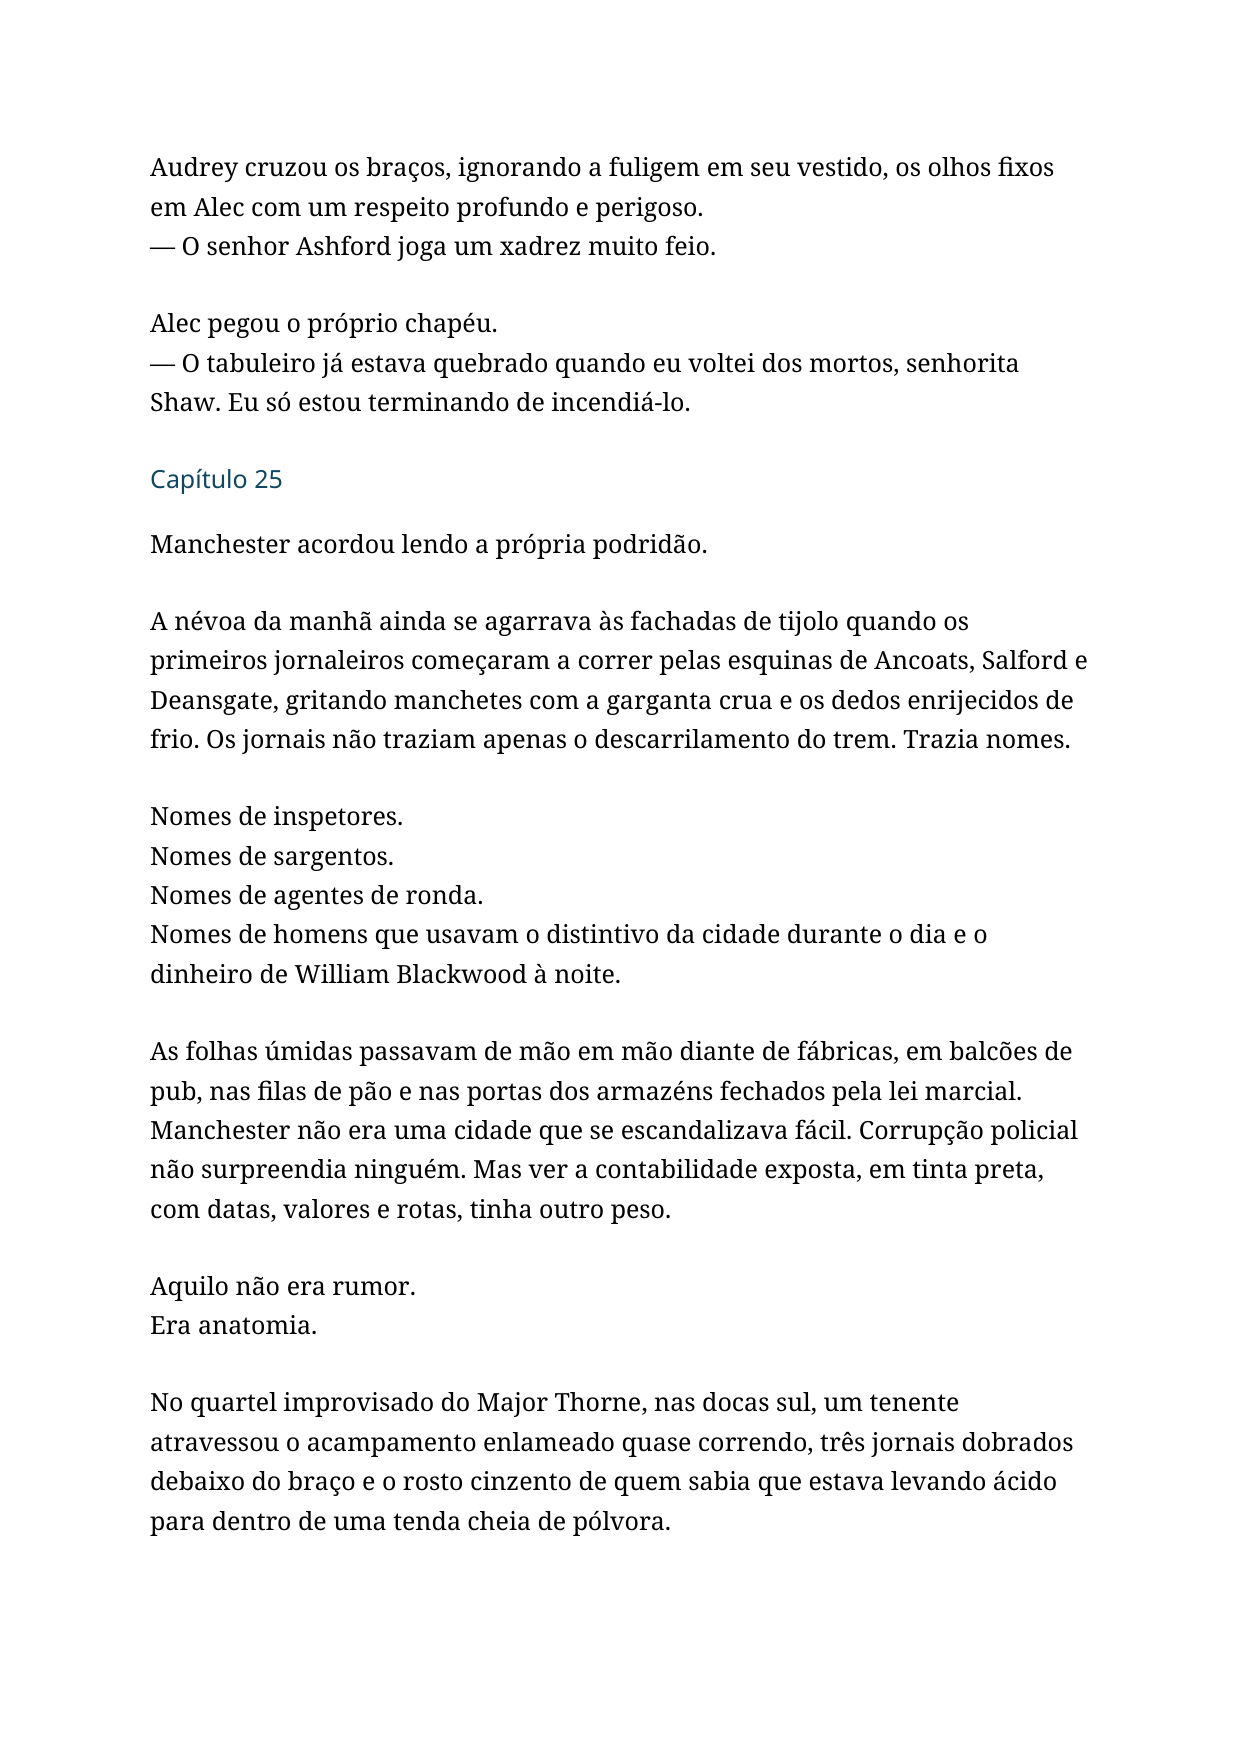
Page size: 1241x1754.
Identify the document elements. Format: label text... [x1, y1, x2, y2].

subtitle Capítulo 25 [150, 462, 1090, 496]
text No quartel improvisado do Major Thorne, nas docas sul, um tenente atravessou o acampamento enlameado quase correndo, três jornais dobrados debaixo do braço e o rosto cinzento de quem sabia que estava levando ácido para dentro de uma tenda cheia de pólvora. [150, 1385, 1090, 1537]
text Manchester acordou lendo a própria podridão. [150, 526, 1090, 560]
text A névoa da manhã ainda se agarrava às fachadas de tijolo quando os primeiros jornaleiros começaram a correr pelas esquinas de Ancoats, Salford e Deansgate, gritando manchetes com a garganta crua e os dedos enrijecidos de frio. Os jornais não traziam apenas o descarrilamento do trem. Trazia nomes. [150, 603, 1090, 756]
text Alec pegou o próprio chapéu. — O tabuleiro já estava quebrado quando eu voltei dos mortos, senhorita Shaw. Eu só estou terminando de incendiá-lo. [150, 306, 1090, 419]
text As folhas úmidas passavam de mão em mão diante de fábricas, em balcões de pub, nas filas de pão e nas portas dos armazéns fechados pela lei marcial. Manchester não era uma cidade que se escandalizava fácil. Corrupção policial não surpreendia ninguém. Mas ver a contabilidade exposta, em tinta preta, com datas, valores e rotas, tinha outro peso. [150, 1034, 1090, 1226]
text Audrey cruzou os braços, ignorando a fuligem em seu vestido, os olhos fixos em Alec com um respeito profundo e perigoso. — O senhor Ashford joga um xadrez muito feio. [150, 150, 1090, 263]
text Aquilo não era rumor. Era anatomia. [150, 1268, 1090, 1342]
text Nomes de inspetores. Nomes de sargentos. Nomes de agentes de ronda. Nomes de homens que usavam o distintivo da cidade durante o dia e o dinheiro de William Blackwood à noite. [150, 799, 1090, 991]
